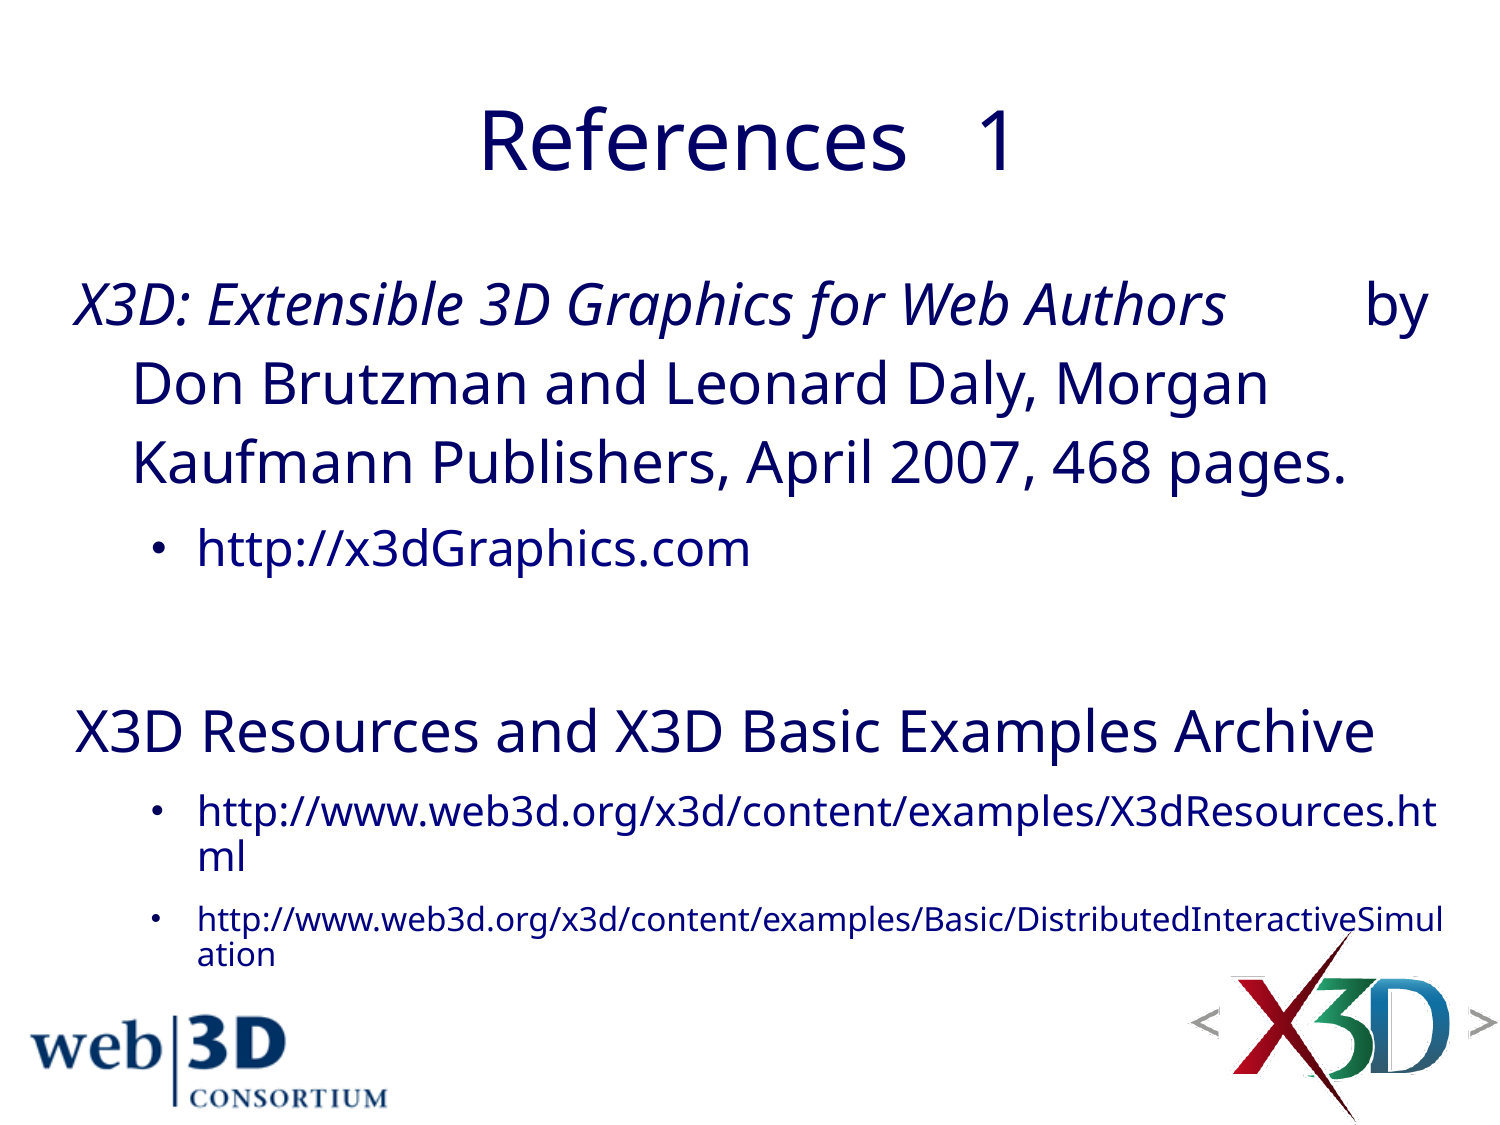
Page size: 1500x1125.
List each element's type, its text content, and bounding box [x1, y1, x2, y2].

title References 1 [112, 44, 1388, 232]
picture [1306, 258, 1472, 497]
picture [1187, 926, 1500, 1125]
list X3D: Extensible 3D Graphics for Web Authors by Don Brutzman and Leonard Daly, Morgan Kaufmann Publishers, April 2007, 468 pages. http://x3dGraphics.com X3D Resources and X3D Basic Examples Archive http://www.web3d.org/x3d/content/examples/X3dResources.html http://www.web3d.org/x3d/content/examples/Basic/DistributedInteractiveSimulation [75, 263, 1463, 1006]
picture [12, 998, 413, 1118]
